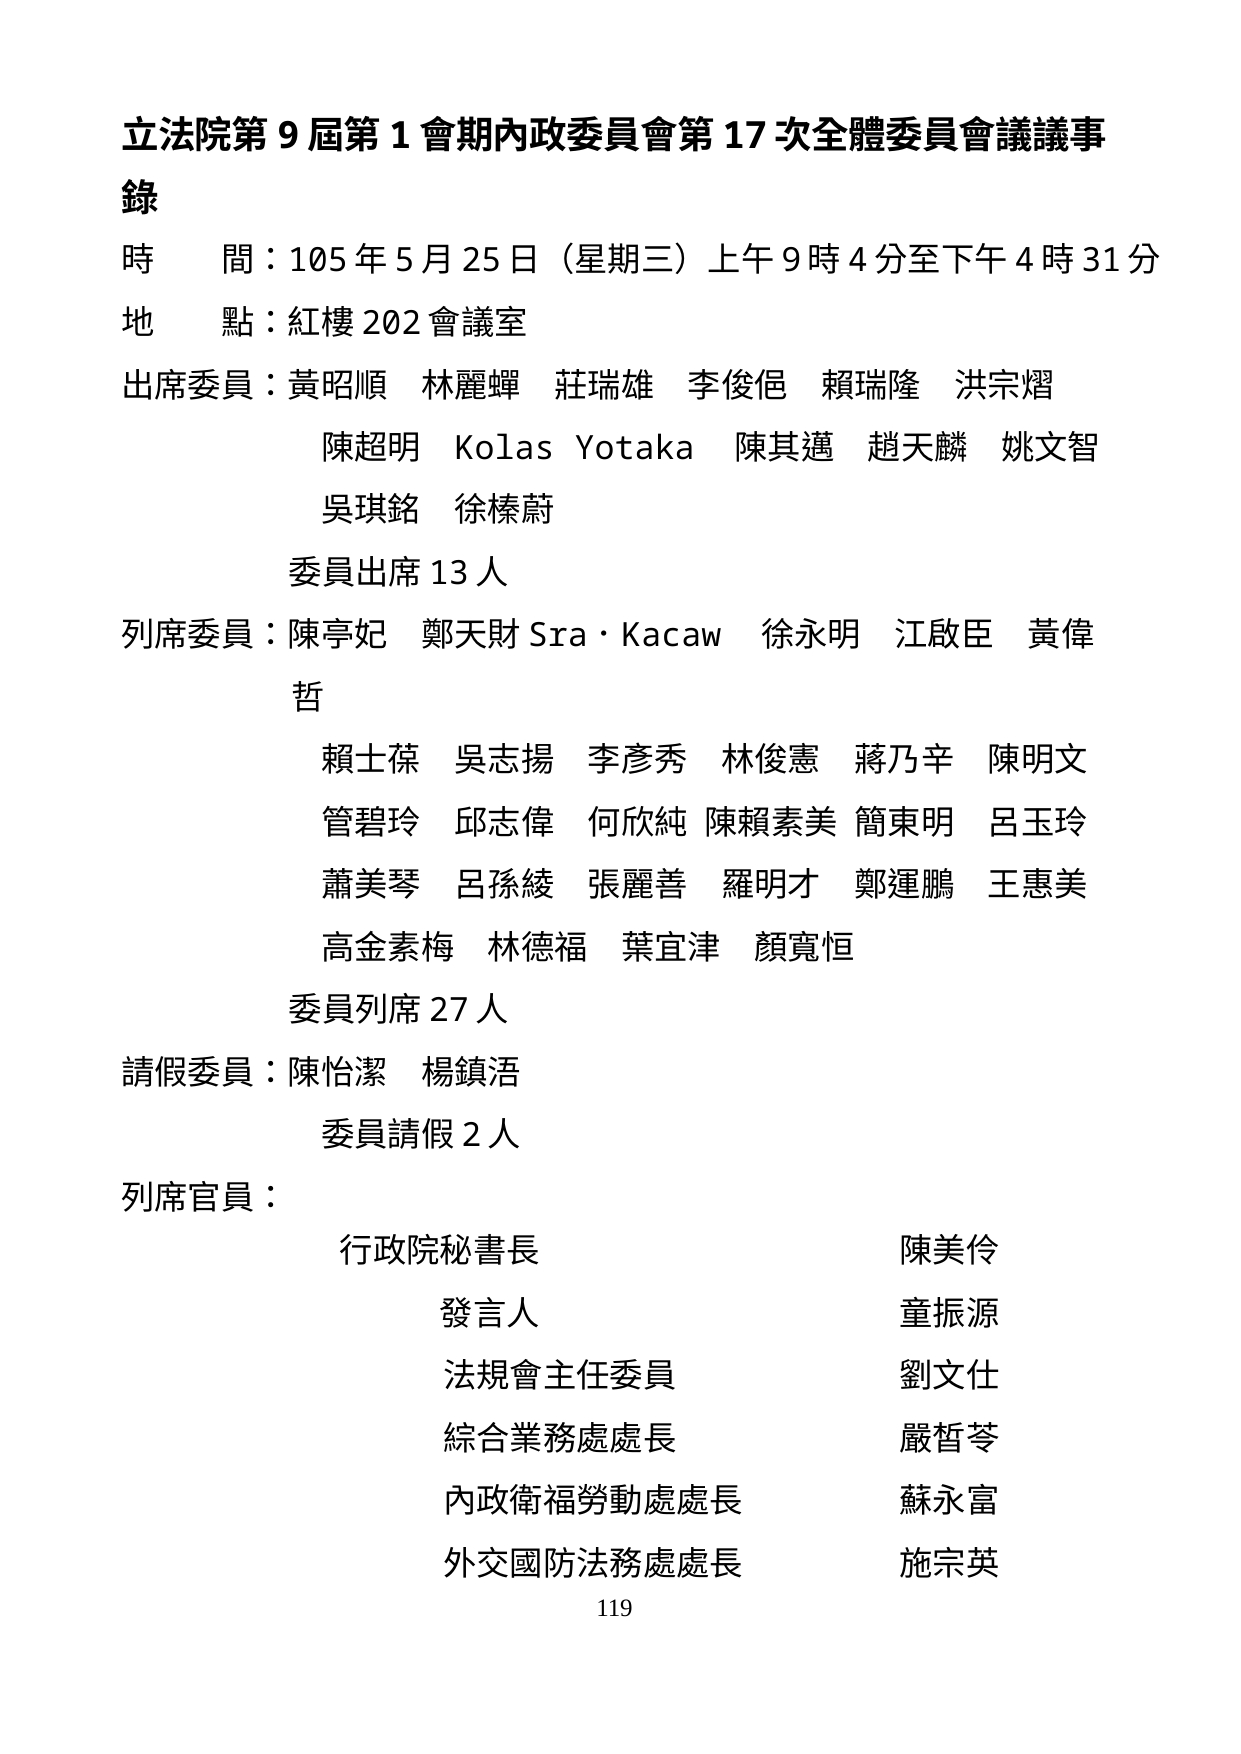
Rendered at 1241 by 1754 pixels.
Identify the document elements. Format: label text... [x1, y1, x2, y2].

table_cell 外交國防法務處處長 [328, 1528, 888, 1591]
text 委員出席13人 [248, 528, 1107, 591]
table_cell 法規會主任委員 [328, 1341, 888, 1403]
table_cell [1022, 1528, 1107, 1591]
table_cell 內政衛福勞動處處長 [328, 1466, 888, 1528]
table_cell 嚴皙苓 [888, 1403, 1022, 1466]
table_cell 蘇永富 [888, 1466, 1022, 1528]
text 請假委員：陳怡潔 楊鎮浯 [121, 1028, 1107, 1091]
table_header 行政院秘書長 [328, 1216, 888, 1278]
text 立法院第9屆第1會期內政委員會第17次全體委員會議議事錄 [121, 91, 1107, 216]
table_cell 施宗英 [888, 1528, 1022, 1591]
table_cell 發言人 [328, 1278, 888, 1341]
text 出席委員：黃昭順 林麗蟬 莊瑞雄 李俊俋 賴瑞隆 洪宗熠 [121, 341, 1107, 403]
text 委員列席27人 [248, 966, 1107, 1028]
table_header [121, 1216, 328, 1278]
table_cell [121, 1341, 328, 1403]
table_cell 綜合業務處處長 [328, 1403, 888, 1466]
text 列席委員：陳亭妃 鄭天財Sra．Kacaw 徐永明 江啟臣 黃偉哲 [121, 591, 1119, 716]
table_header [1022, 1216, 1107, 1278]
text 吳琪銘 徐榛蔚 [121, 466, 1107, 528]
text 高金素梅 林德福 葉宜津 顏寬恒 [121, 903, 1119, 966]
text 陳超明 Kolas Yotaka 陳其邁 趙天麟 姚文智 [121, 403, 1107, 466]
table_header 陳美伶 [888, 1216, 1022, 1278]
text 列席官員： [121, 1153, 1107, 1216]
table_cell [1022, 1278, 1107, 1341]
table_cell [121, 1403, 328, 1466]
text 委員請假2人 [121, 1091, 1107, 1153]
text 賴士葆 吳志揚 李彥秀 林俊憲 蔣乃辛 陳明文 [121, 716, 1119, 778]
text 蕭美琴 呂孫綾 張麗善 羅明才 鄭運鵬 王惠美 [121, 841, 1119, 903]
text 地 點：紅樓202會議室 [121, 278, 1107, 341]
text 時 間：105年5月25日（星期三）上午9時4分至下午4時31分 [121, 216, 1169, 278]
table_cell [121, 1278, 328, 1341]
table_cell 劉文仕 [888, 1341, 1022, 1403]
table_cell [121, 1466, 328, 1528]
table_cell [1022, 1341, 1107, 1403]
table_cell 童振源 [888, 1278, 1022, 1341]
table_cell [121, 1528, 328, 1591]
table_cell [1022, 1403, 1107, 1466]
table_cell [1022, 1466, 1107, 1528]
text 管碧玲 邱志偉 何欣純 陳賴素美 簡東明 呂玉玲 [121, 778, 1119, 841]
